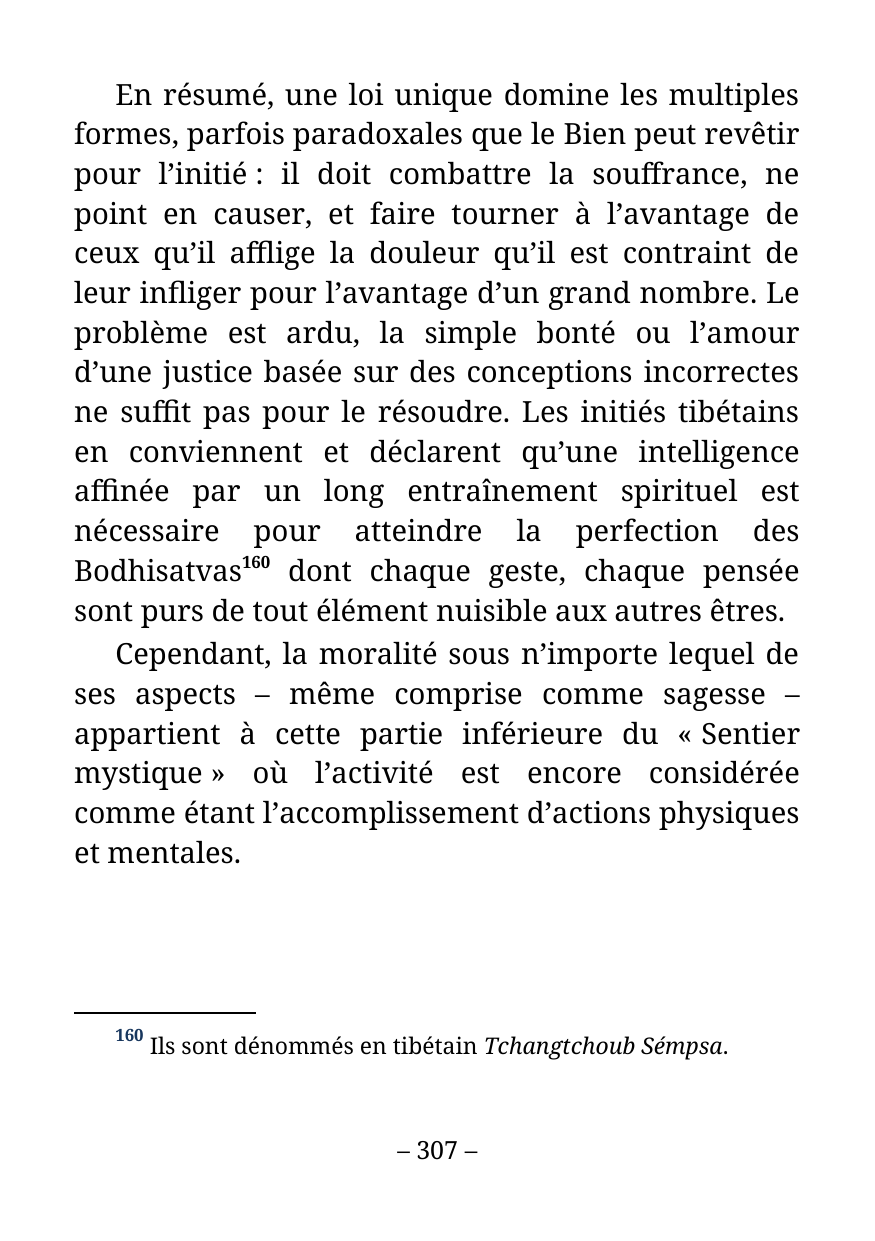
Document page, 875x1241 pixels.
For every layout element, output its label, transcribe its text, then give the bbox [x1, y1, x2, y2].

text Cependant, la moralité sous n’importe lequel de ses aspects – même comprise comme sagesse – appartient à cette partie inférieure du « Sentier mystique » où l’activité est encore considérée comme étant l’accomplissement d’actions physiques et mentales. [74, 634, 800, 872]
text En résumé, une loi unique domine les multiples formes, parfois paradoxales que le Bien peut revêtir pour l’initié : il doit combattre la souffrance, ne point en causer, et faire tourner à l’avantage de ceux qu’il afflige la douleur qu’il est contraint de leur infliger pour l’avantage d’un grand nombre. Le problème est ardu, la simple bonté ou l’amour d’une justice basée sur des conceptions incorrectes ne suffit pas pour le résoudre. Les initiés tibétains en conviennent et déclarent qu’une intelligence affinée par un long entraînement spirituel est nécessaire pour atteindre la perfection des Bodhisatvas dont chaque geste, chaque pensée sont purs de tout élément nuisible aux autres êtres. [74, 74, 800, 629]
text Ils sont dénommés en tibétain Tchangtchoub Sémpsa. [74, 1023, 800, 1063]
